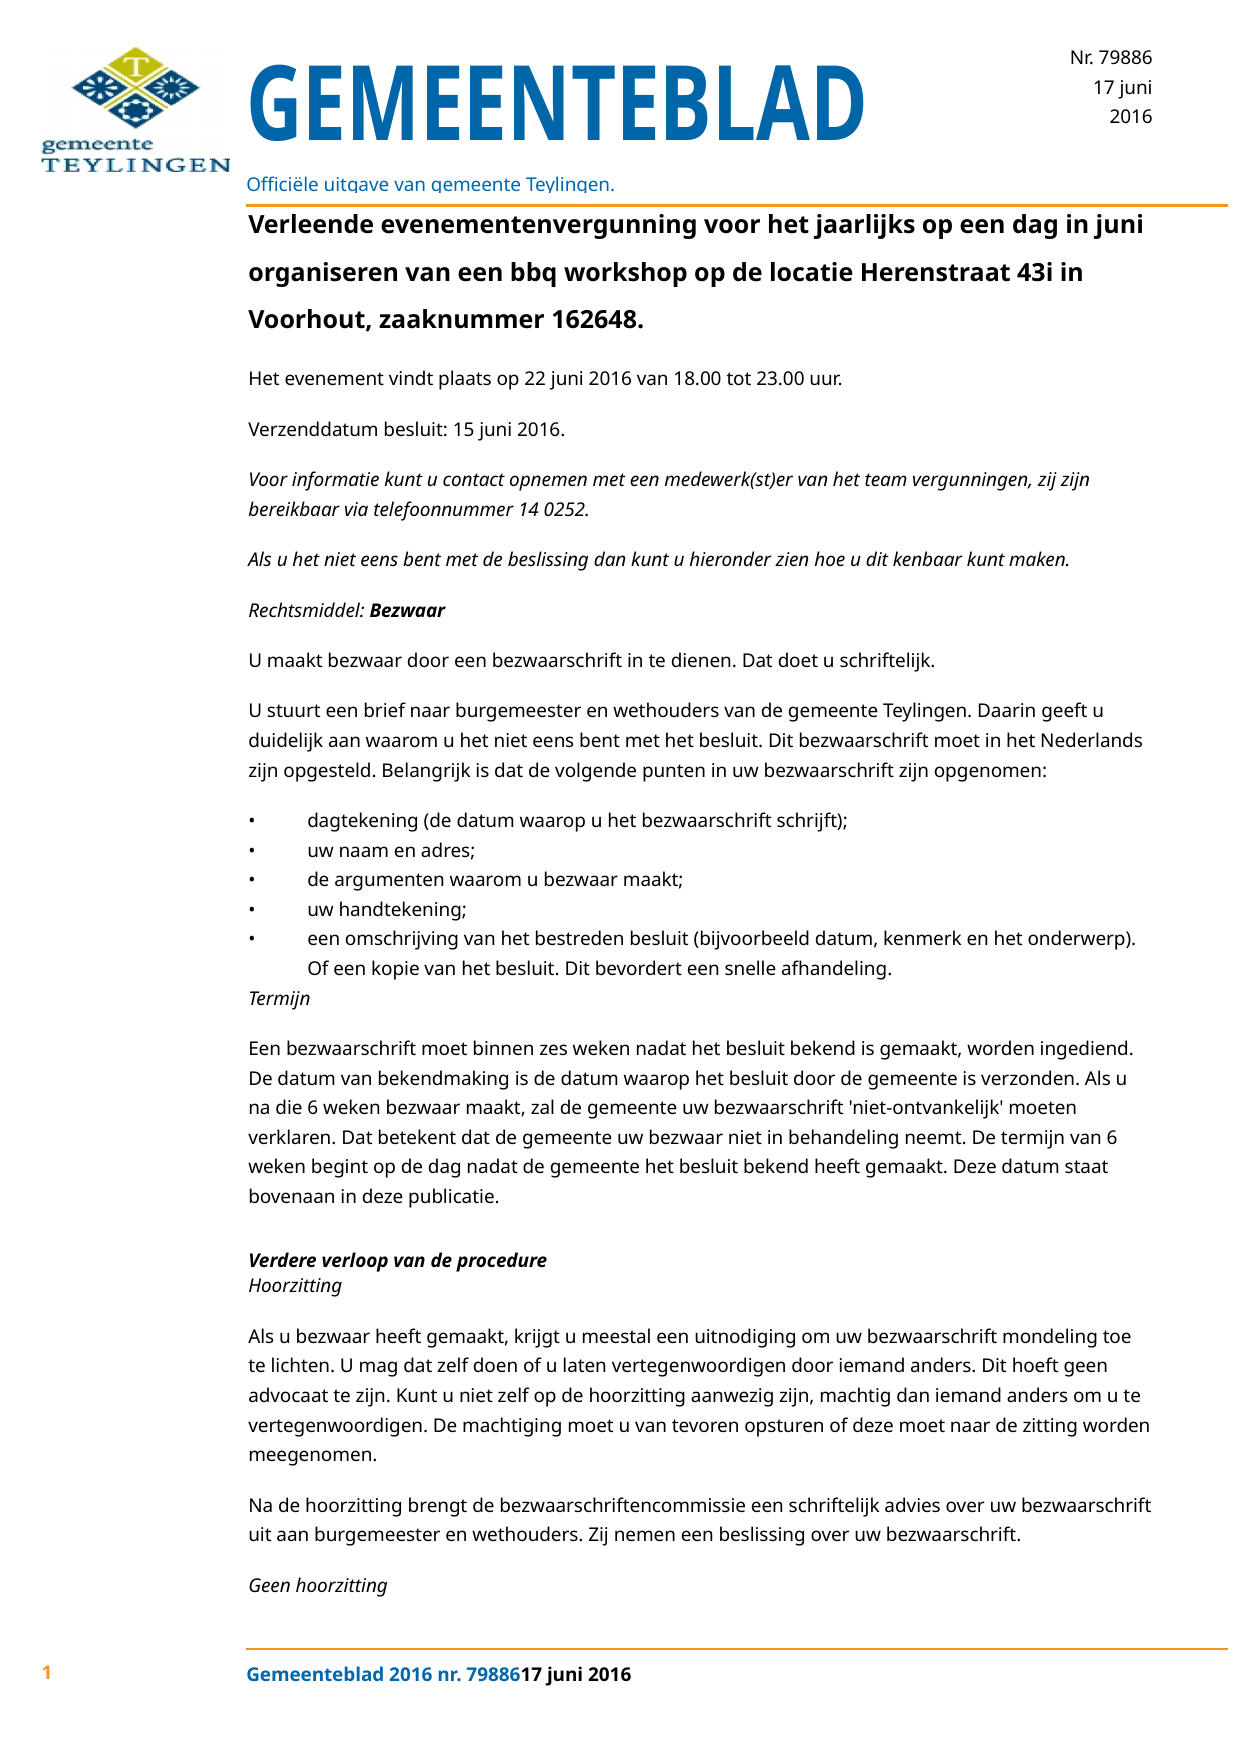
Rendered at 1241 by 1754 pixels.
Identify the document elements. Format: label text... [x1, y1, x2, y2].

text Hoorzitting [248, 1273, 1152, 1298]
text U stuurt een brief naar burgemeester en wethouders van de gemeente Teylingen. Daarin geeft u duidelijk aan waarom u het niet eens bent met het besluit. Dit bezwaarschrift moet in het Nederlands zijn opgesteld. Belangrijk is dat de volgende punten in uw bezwaarschrift zijn opgenomen: [248, 698, 1152, 782]
text Een bezwaarschrift moet binnen zes weken nadat het besluit bekend is gemaakt, worden ingediend. De datum van bekendmaking is de datum waarop het besluit door de gemeente is verzonden. Als u na die 6 weken bezwaar maakt, zal de gemeente uw bezwaarschrift 'niet-ontvankelijk' moeten verklaren. Dat betekent dat de gemeente uw bezwaar niet in behandeling neemt. De termijn van 6 weken begint op de dag nadat de gemeente het besluit bekend heeft gemaakt. Deze datum staat bovenaan in deze publicatie. [248, 1035, 1152, 1209]
list een omschrijving van het bestreden besluit (bijvoorbeeld datum, kenmerk en het onderwerp). Of een kopie van het besluit. Dit bevordert een snelle afhandeling. [248, 926, 1152, 981]
text Verdere verloop van de procedure [248, 1247, 1152, 1273]
picture [41, 47, 231, 172]
text Termijn [248, 985, 1152, 1010]
list dagtekening (de datum waarop u het bezwaarschrift schrijft); [248, 807, 1152, 833]
list uw naam en adres; [248, 837, 1152, 862]
list de argumenten waarom u bezwaar maakt; [248, 866, 1152, 892]
list uw handtekening; [248, 896, 1152, 922]
text Als u bezwaar heeft gemaakt, krijgt u meestal een uitnodiging om uw bezwaarschrift mondeling toe te lichten. U mag dat zelf doen of u laten vertegenwoordigen door iemand anders. Dit hoeft geen advocaat te zijn. Kunt u niet zelf op de hoorzitting aanwezig zijn, machtig dan iemand anders om u te vertegenwoordigen. De machtiging moet u van tevoren opsturen of deze moet naar de zitting worden meegenomen. [248, 1323, 1152, 1467]
text Geen hoorzitting [248, 1572, 1152, 1598]
text Het evenement vindt plaats op 22 juni 2016 van 18.00 tot 23.00 uur. [248, 366, 1152, 391]
text Als u het niet eens bent met de beslissing dan kunt u hieronder zien hoe u dit kenbaar kunt maken. [248, 546, 1152, 572]
text Verzenddatum besluit: 15 juni 2016. [248, 416, 1152, 442]
text U maakt bezwaar door een bezwaarschrift in te dienen. Dat doet u schriftelijk. [248, 647, 1152, 673]
text Rechtsmiddel: Bezwaar [248, 597, 1152, 622]
text Verleende evenementenvergunning voor het jaarlijks op een dag in juni organiseren van een bbq workshop op de locatie Herenstraat 43i in Voorhout, zaaknummer 162648. [248, 207, 1152, 336]
text Na de hoorzitting brengt de bezwaarschriftencommissie een schriftelijk advies over uw bezwaarschrift uit aan burgemeester en wethouders. Zij nemen een beslissing over uw bezwaarschrift. [248, 1492, 1152, 1547]
text Voor informatie kunt u contact opnemen met een medewerk(st)er van het team vergunningen, zij zijn bereikbaar via telefoonnummer 14 0252. [248, 466, 1152, 522]
